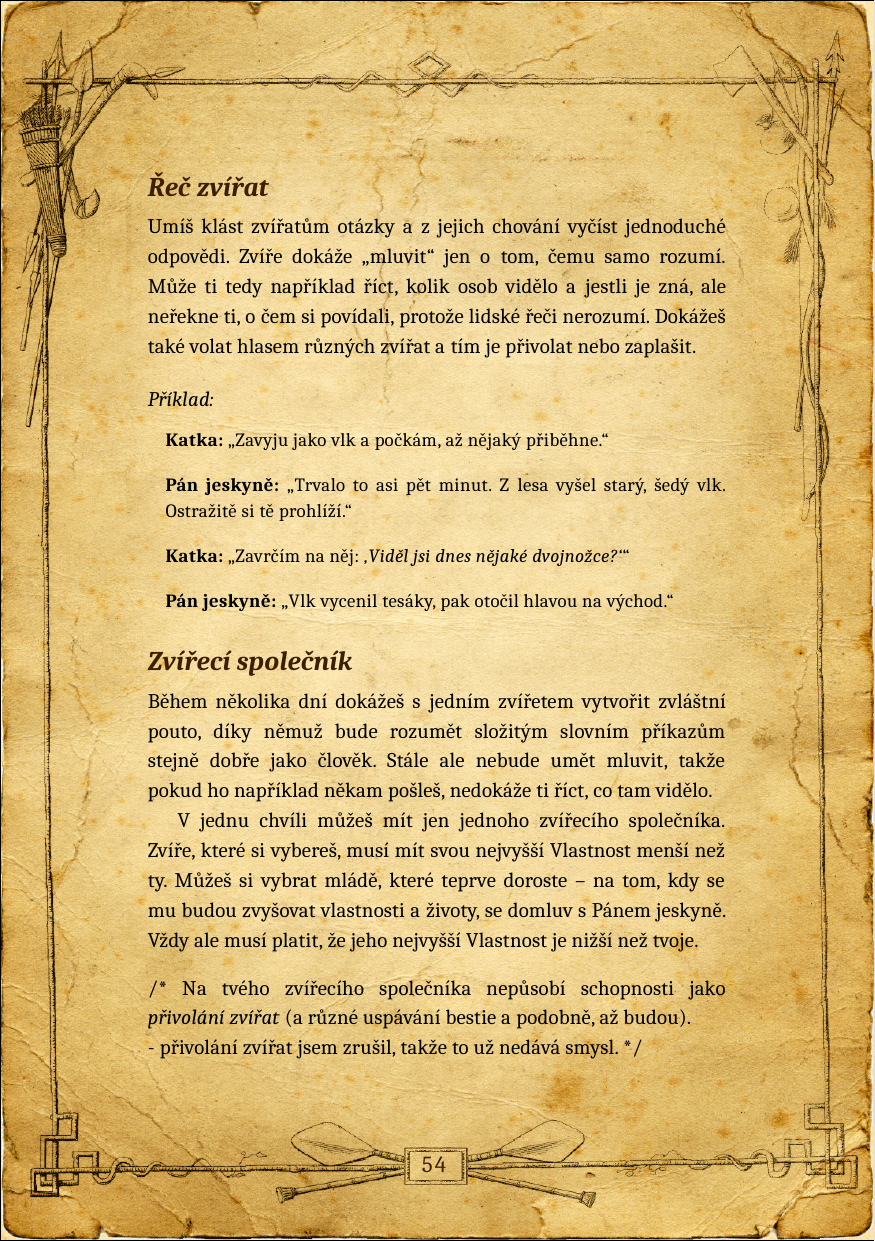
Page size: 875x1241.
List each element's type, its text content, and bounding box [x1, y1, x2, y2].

picture [1, 1, 874, 1240]
text Katka: „Zavyju jako vlk a⁠ počkám, až nějaký přiběhne.“ [165, 429, 726, 451]
text Umíš klást zvířatům otázky a⁠ z⁠ jejich chování vyčíst jednoduché odpovědi. Zvíře dokáže „mluvit“ jen o⁠ tom, čemu samo rozumí. Může ti tedy například říct, kolik osob vidělo a⁠ jestli je zná, ale neřekne ti, o⁠ čem si povídali, protože lidské řeči nerozumí. Dokážeš také volat hlasem různých zvířat a⁠ tím je přivolat nebo zaplašit. [148, 215, 726, 358]
subtitle Zvířecí společník [148, 646, 726, 678]
text Pán jeskyně: „Vlk vycenil tesáky, pak otočil hlavou na východ.“ [165, 590, 726, 612]
text Pán jeskyně: „Trvalo to asi pět minut. Z⁠ lesa vyšel starý, šedý vlk. Ostražitě si tě prohlíží.“ [165, 474, 726, 522]
text /* Na tvého zvířecího společníka nepůsobí schopnosti jako přivolání zvířat (a⁠ různé uspávání bestie a⁠ podobně, až budou). - přivolání zvířat jsem zrušil, takže to už nedává smysl. */ [148, 976, 726, 1060]
subtitle Řeč zvířat [148, 172, 726, 203]
text Příklad: [148, 388, 726, 412]
text Katka: „Zavrčím na něj: ‚Viděl jsi dnes nějaké dvojnožce?‘“ [165, 546, 726, 567]
text Během několika dní dokážeš s⁠ jedním zvířetem vytvořit zvláštní pouto, díky němuž bude rozumět složitým slovním příkazům stejně dobře jako člověk. Stále ale nebude umět mluvit, takže pokud ho například někam pošleš, nedokáže ti říct, co tam vidělo. V⁠ jednu chvíli můžeš mít jen jednoho zvířecího společníka. Zvíře, které si vybereš, musí mít svou nejvyšší Vlastnost menší než ty. Můžeš si vybrat mládě, které teprve doroste – na tom, kdy se mu budou zvyšovat vlastnosti a⁠ životy, se domluv s⁠ Pánem jeskyně. Vždy ale musí platit, že jeho nejvyšší Vlastnost je nižší než tvoje. [148, 689, 726, 952]
